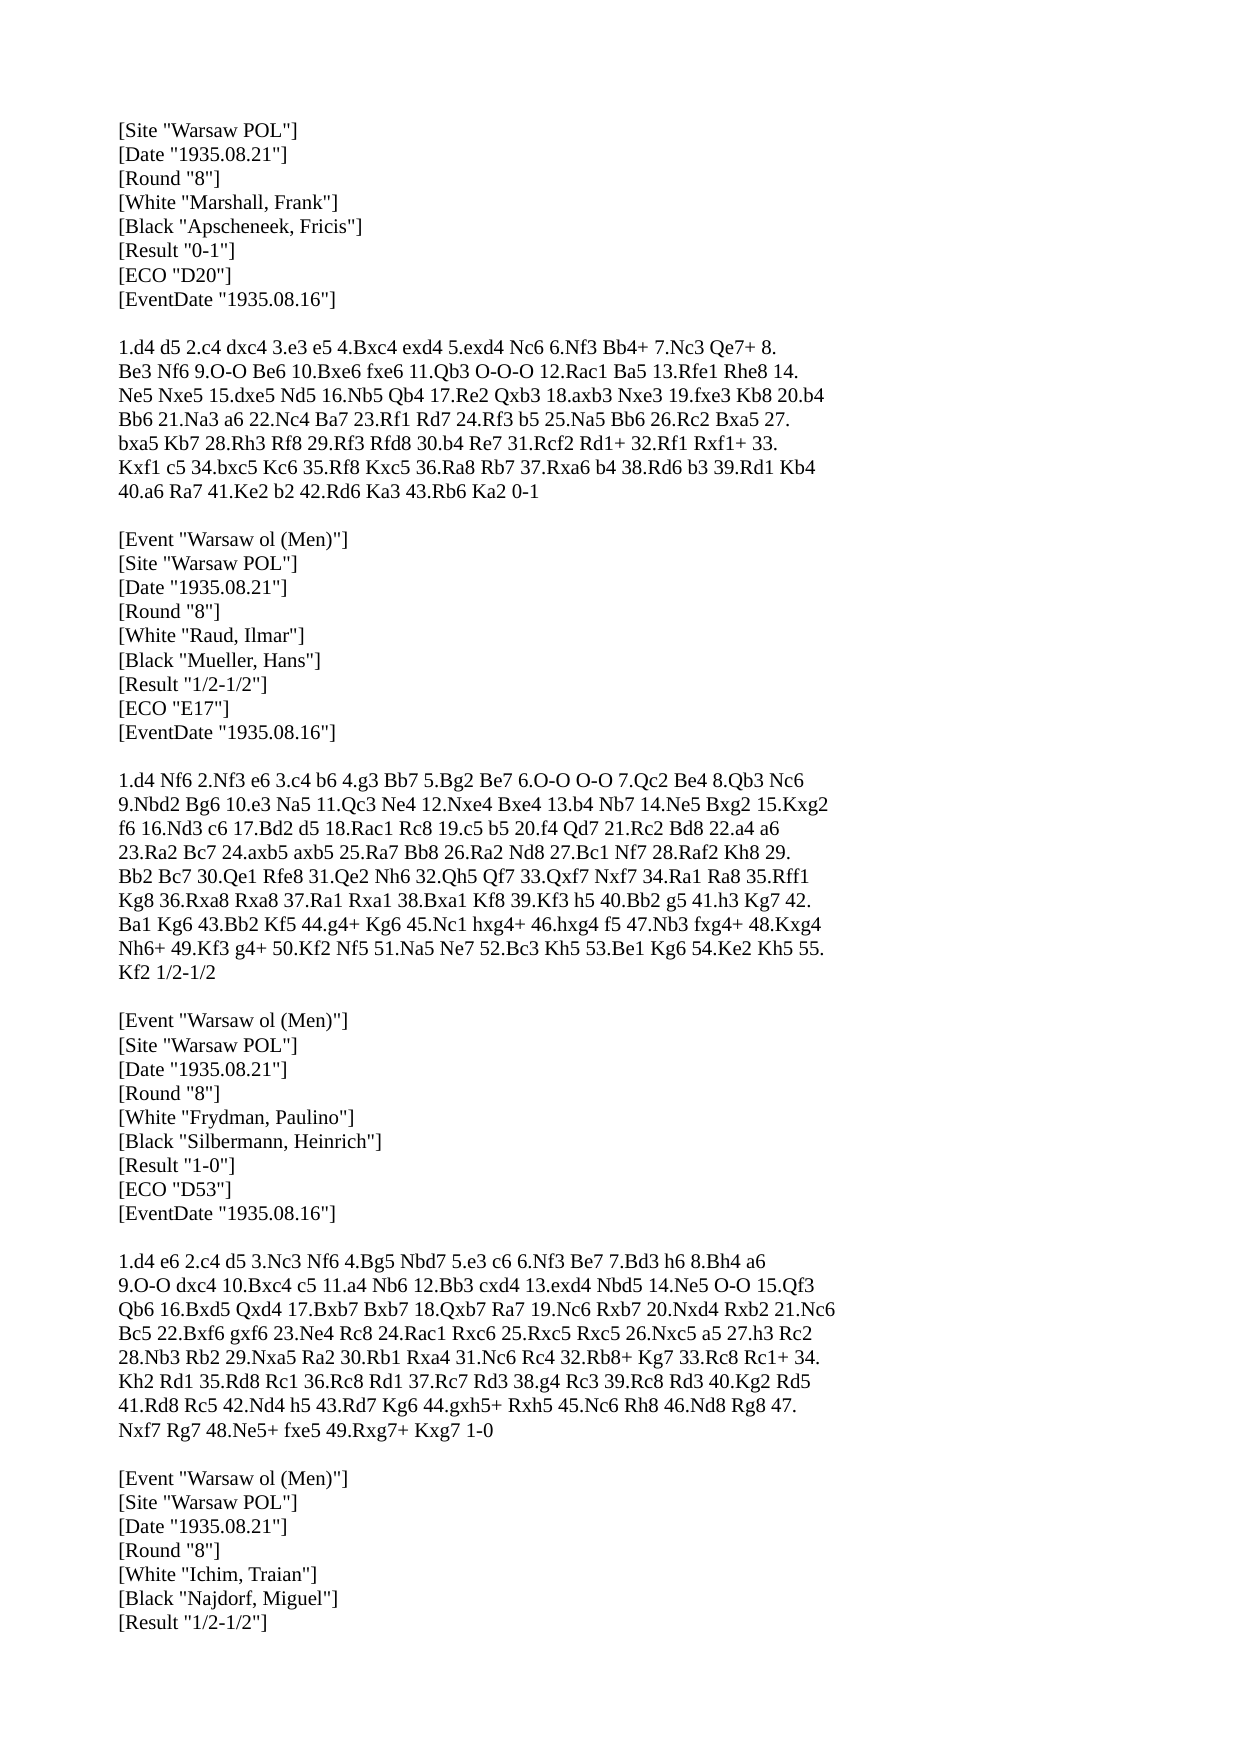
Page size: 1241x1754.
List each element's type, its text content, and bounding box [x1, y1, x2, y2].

text Bb6 21.Na3 a6 22.Nc4 Ba7 23.Rf1 Rd7 24.Rf3 b5 25.Na5 Bb6 26.Rc2 Bxa5 27. [118, 407, 1122, 431]
text 40.a6 Ra7 41.Ke2 b2 42.Rd6 Ka3 43.Rb6 Ka2 0-1 [118, 479, 1122, 503]
text [Round "8"] [118, 1538, 1122, 1562]
text [ECO "E17"] [118, 696, 1122, 720]
text Kxf1 c5 34.bxc5 Kc6 35.Rf8 Kxc5 36.Ra8 Rb7 37.Rxa6 b4 38.Rd6 b3 39.Rd1 Kb4 [118, 455, 1122, 479]
text Kg8 36.Rxa8 Rxa8 37.Ra1 Rxa1 38.Bxa1 Kf8 39.Kf3 h5 40.Bb2 g5 41.h3 Kg7 42. [118, 888, 1122, 912]
text 23.Ra2 Bc7 24.axb5 axb5 25.Ra7 Bb8 26.Ra2 Nd8 27.Bc1 Nf7 28.Raf2 Kh8 29. [118, 840, 1122, 864]
text [EventDate "1935.08.16"] [118, 287, 1122, 311]
text [ECO "D53"] [118, 1177, 1122, 1201]
text [White "Raud, Ilmar"] [118, 623, 1122, 647]
text Kf2 1/2-1/2 [118, 960, 1122, 984]
text Nxf7 Rg7 48.Ne5+ fxe5 49.Rxg7+ Kxg7 1-0 [118, 1417, 1122, 1442]
text [Round "8"] [118, 1081, 1122, 1105]
text [Black "Silbermann, Heinrich"] [118, 1129, 1122, 1153]
text [White "Marshall, Frank"] [118, 190, 1122, 214]
text [ECO "D20"] [118, 262, 1122, 287]
text [Result "1-0"] [118, 1153, 1122, 1177]
text [Event "Warsaw ol (Men)"] [118, 1008, 1122, 1032]
text [Result "0-1"] [118, 238, 1122, 262]
text Ba1 Kg6 43.Bb2 Kf5 44.g4+ Kg6 45.Nc1 hxg4+ 46.hxg4 f5 47.Nb3 fxg4+ 48.Kxg4 [118, 912, 1122, 936]
text [Site "Warsaw POL"] [118, 551, 1122, 575]
text [Round "8"] [118, 166, 1122, 190]
text [Date "1935.08.21"] [118, 575, 1122, 599]
text [Date "1935.08.21"] [118, 142, 1122, 166]
text [Date "1935.08.21"] [118, 1514, 1122, 1538]
text [EventDate "1935.08.16"] [118, 1201, 1122, 1225]
text [EventDate "1935.08.16"] [118, 720, 1122, 744]
text Bb2 Bc7 30.Qe1 Rfe8 31.Qe2 Nh6 32.Qh5 Qf7 33.Qxf7 Nxf7 34.Ra1 Ra8 35.Rff1 [118, 864, 1122, 888]
text bxa5 Kb7 28.Rh3 Rf8 29.Rf3 Rfd8 30.b4 Re7 31.Rcf2 Rd1+ 32.Rf1 Rxf1+ 33. [118, 431, 1122, 455]
text Ne5 Nxe5 15.dxe5 Nd5 16.Nb5 Qb4 17.Re2 Qxb3 18.axb3 Nxe3 19.fxe3 Kb8 20.b4 [118, 383, 1122, 407]
text Nh6+ 49.Kf3 g4+ 50.Kf2 Nf5 51.Na5 Ne7 52.Bc3 Kh5 53.Be1 Kg6 54.Ke2 Kh5 55. [118, 936, 1122, 960]
text 41.Rd8 Rc5 42.Nd4 h5 43.Rd7 Kg6 44.gxh5+ Rxh5 45.Nc6 Rh8 46.Nd8 Rg8 47. [118, 1393, 1122, 1417]
text [Black "Apscheneek, Fricis"] [118, 214, 1122, 238]
text Kh2 Rd1 35.Rd8 Rc1 36.Rc8 Rd1 37.Rc7 Rd3 38.g4 Rc3 39.Rc8 Rd3 40.Kg2 Rd5 [118, 1369, 1122, 1393]
text [Site "Warsaw POL"] [118, 118, 1122, 142]
text [Site "Warsaw POL"] [118, 1490, 1122, 1514]
text 28.Nb3 Rb2 29.Nxa5 Ra2 30.Rb1 Rxa4 31.Nc6 Rc4 32.Rb8+ Kg7 33.Rc8 Rc1+ 34. [118, 1345, 1122, 1369]
text 1.d4 Nf6 2.Nf3 e6 3.c4 b6 4.g3 Bb7 5.Bg2 Be7 6.O-O O-O 7.Qc2 Be4 8.Qb3 Nc6 [118, 768, 1122, 792]
text 9.O-O dxc4 10.Bxc4 c5 11.a4 Nb6 12.Bb3 cxd4 13.exd4 Nbd5 14.Ne5 O-O 15.Qf3 [118, 1273, 1122, 1297]
text 9.Nbd2 Bg6 10.e3 Na5 11.Qc3 Ne4 12.Nxe4 Bxe4 13.b4 Nb7 14.Ne5 Bxg2 15.Kxg2 [118, 792, 1122, 816]
text [Black "Mueller, Hans"] [118, 647, 1122, 672]
text 1.d4 d5 2.c4 dxc4 3.e3 e5 4.Bxc4 exd4 5.exd4 Nc6 6.Nf3 Bb4+ 7.Nc3 Qe7+ 8. [118, 335, 1122, 359]
text 1.d4 e6 2.c4 d5 3.Nc3 Nf6 4.Bg5 Nbd7 5.e3 c6 6.Nf3 Be7 7.Bd3 h6 8.Bh4 a6 [118, 1249, 1122, 1273]
text Be3 Nf6 9.O-O Be6 10.Bxe6 fxe6 11.Qb3 O-O-O 12.Rac1 Ba5 13.Rfe1 Rhe8 14. [118, 359, 1122, 383]
text [Event "Warsaw ol (Men)"] [118, 1466, 1122, 1490]
text [Round "8"] [118, 599, 1122, 623]
text [White "Ichim, Traian"] [118, 1562, 1122, 1586]
text [Event "Warsaw ol (Men)"] [118, 527, 1122, 551]
text [Result "1/2-1/2"] [118, 1610, 1122, 1634]
text [Black "Najdorf, Miguel"] [118, 1586, 1122, 1610]
text f6 16.Nd3 c6 17.Bd2 d5 18.Rac1 Rc8 19.c5 b5 20.f4 Qd7 21.Rc2 Bd8 22.a4 a6 [118, 816, 1122, 840]
text [White "Frydman, Paulino"] [118, 1105, 1122, 1129]
text Bc5 22.Bxf6 gxf6 23.Ne4 Rc8 24.Rac1 Rxc6 25.Rxc5 Rxc5 26.Nxc5 a5 27.h3 Rc2 [118, 1321, 1122, 1345]
text [Date "1935.08.21"] [118, 1057, 1122, 1081]
text [Result "1/2-1/2"] [118, 672, 1122, 696]
text Qb6 16.Bxd5 Qxd4 17.Bxb7 Bxb7 18.Qxb7 Ra7 19.Nc6 Rxb7 20.Nxd4 Rxb2 21.Nc6 [118, 1297, 1122, 1321]
text [Site "Warsaw POL"] [118, 1032, 1122, 1057]
